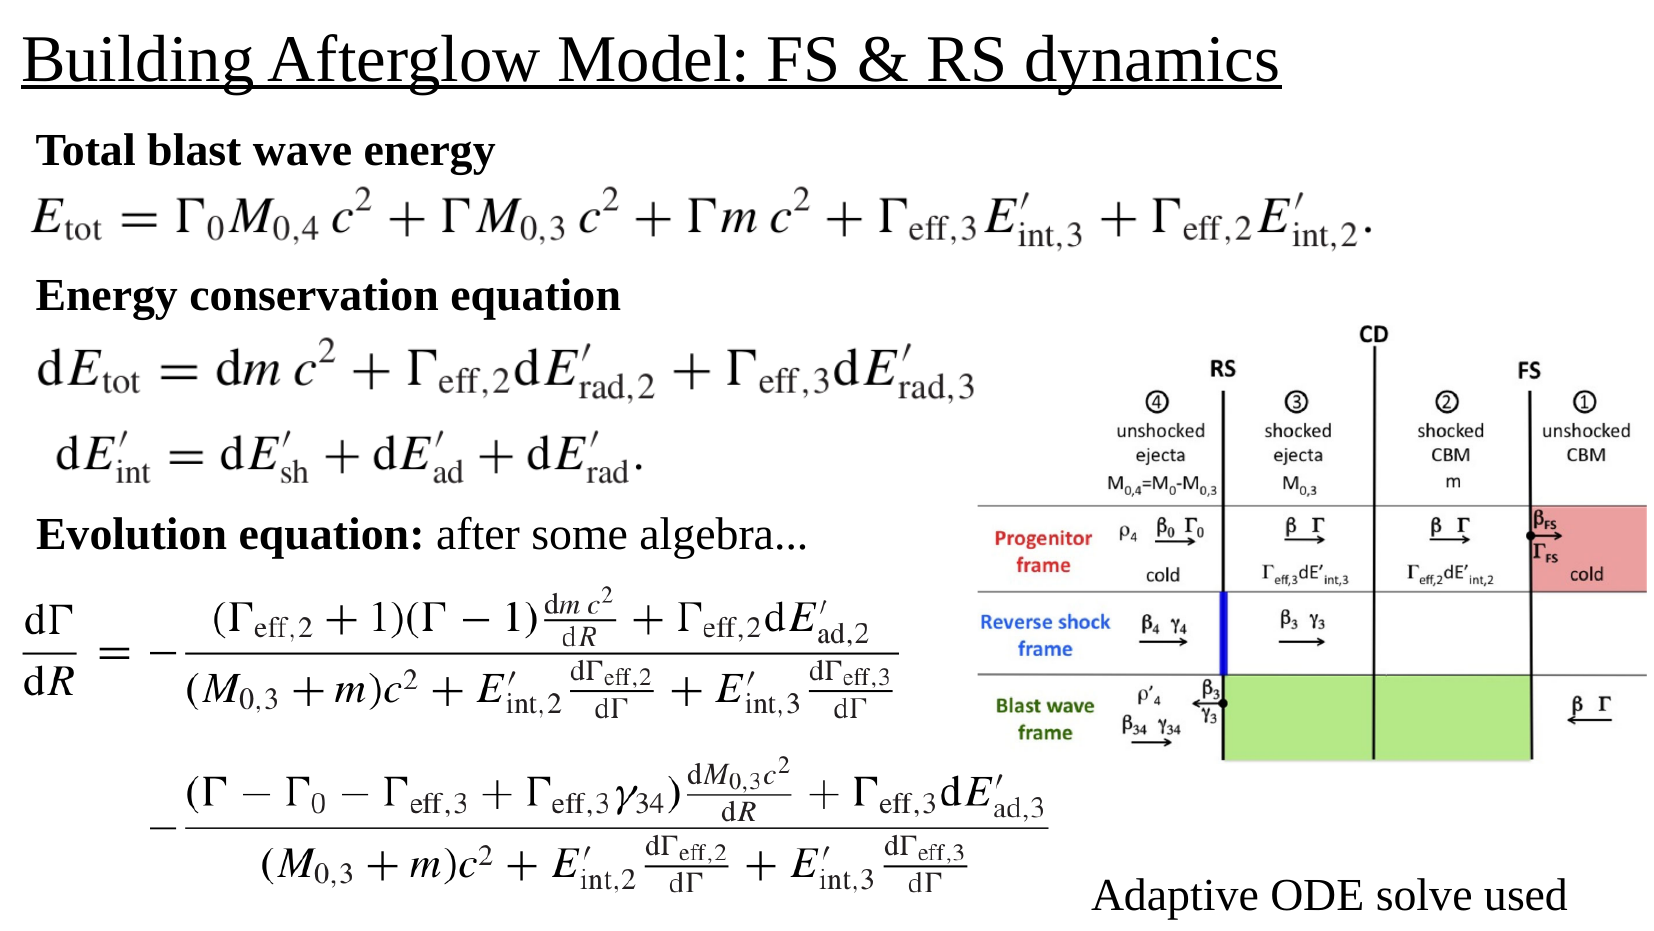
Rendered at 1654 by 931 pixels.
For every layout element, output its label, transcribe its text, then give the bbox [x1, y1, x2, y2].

picture [20, 178, 1388, 257]
text_box Energy conservation equation [20, 262, 633, 323]
text_box Total blast wave energy [20, 117, 507, 178]
title Building Afterglow Model: FS & RS dynamics [20, 0, 1596, 118]
picture [20, 323, 1654, 903]
text_box Adaptive ODE solve used [1076, 862, 1576, 924]
picture [37, 420, 665, 488]
text_box Evolution equation: after some algebra... [21, 501, 817, 563]
